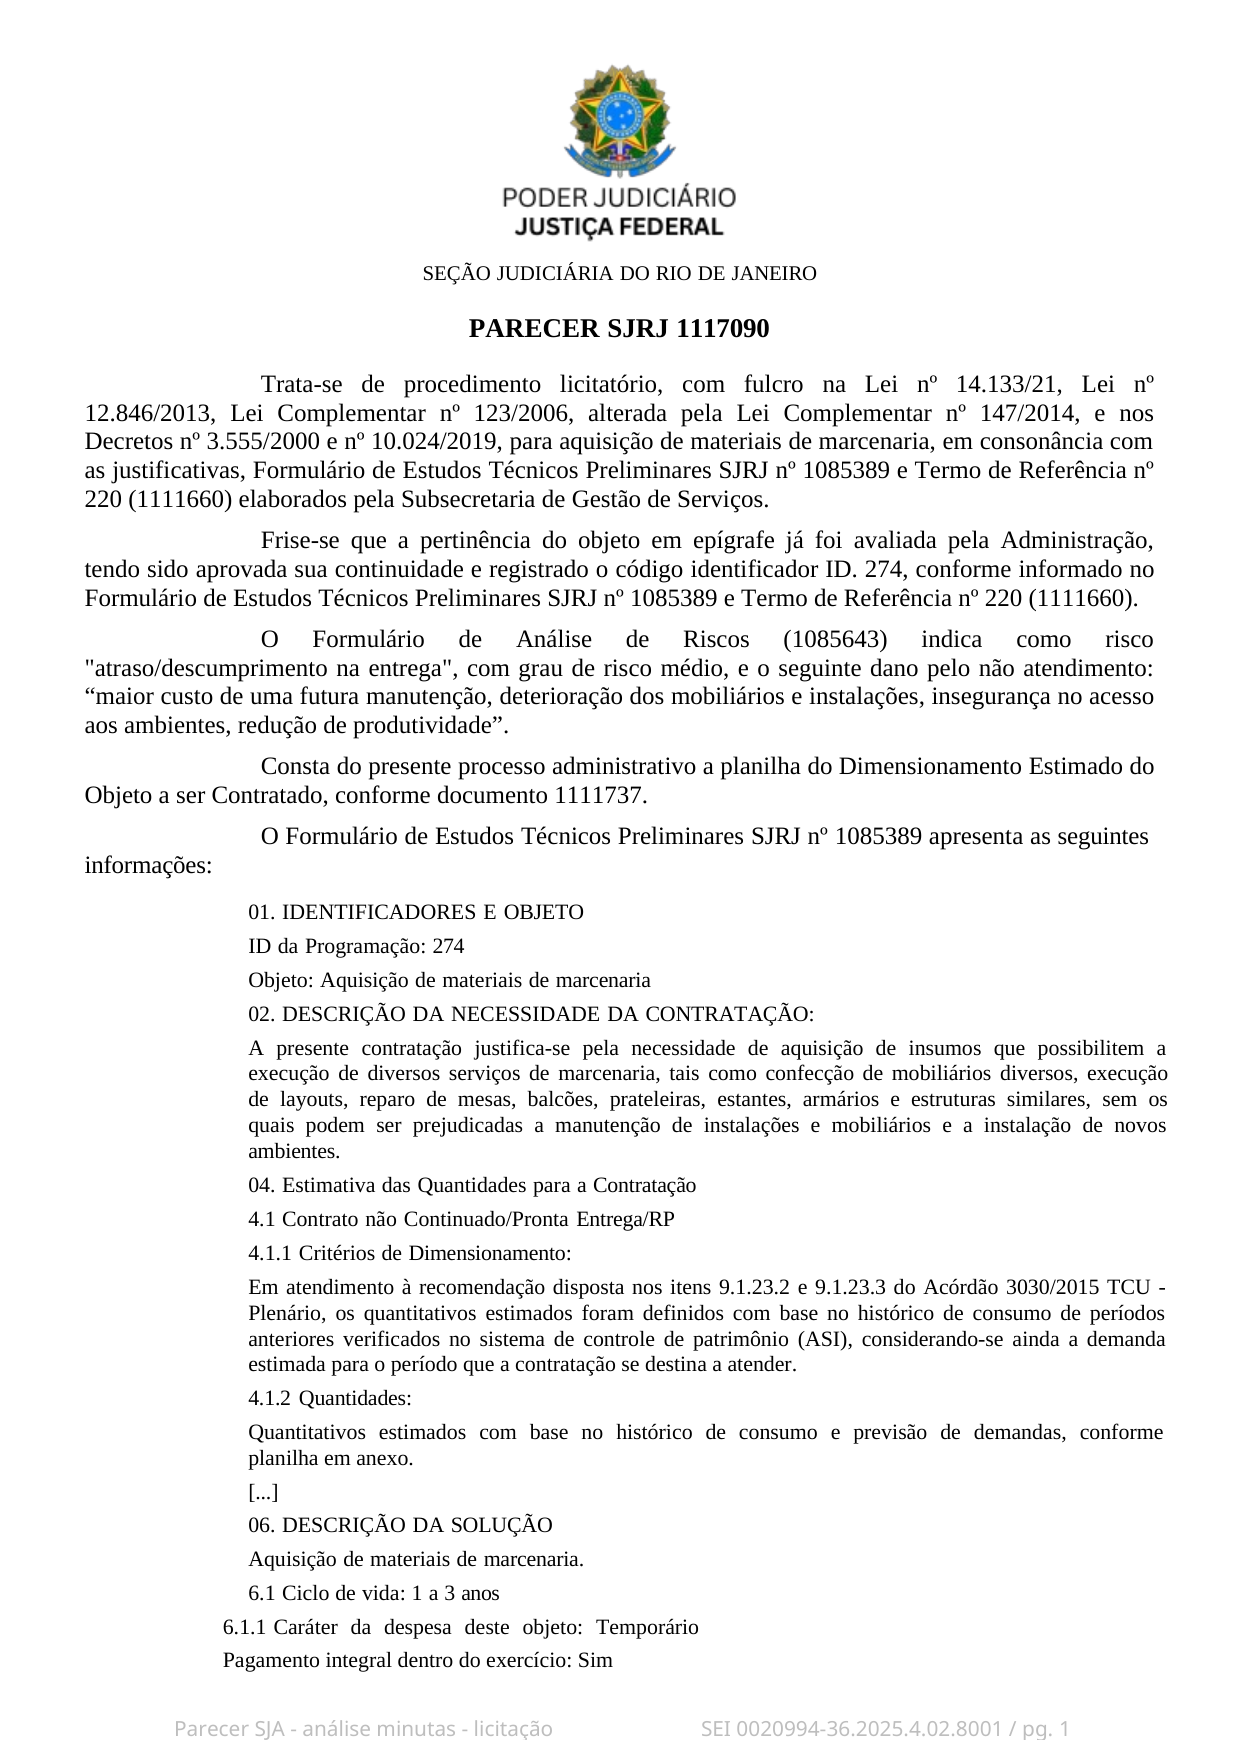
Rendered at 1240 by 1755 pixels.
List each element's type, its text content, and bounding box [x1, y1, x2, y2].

list IDENTIFICADORES E OBJETO [248, 899, 1181, 924]
list DESCRIÇÃO DA SOLUÇÃO [248, 1512, 1181, 1538]
subtitle PARECER SJRJ 1117090 [118, 312, 1121, 343]
list Contrato não Continuado/Pronta Entrega/RP [248, 1206, 1181, 1231]
text 04. Estimativa das Quantidades para a Contratação [248, 1172, 1181, 1197]
text Em atendimento à recomendação disposta nos itens 9.1.23.2 e 9.1.23.3 do Acórdão 3030/2015 TCU - Plenário, os quantitativos estimados foram definidos com base no histórico de consumo de períodos anteriores verificados no sistema de controle de patrimônio (ASI), considerando-se ainda a demanda estimada para o período que a contratação se destina a atender. [248, 1274, 1167, 1377]
text Frise-se que a pertinência do objeto em epígrafe já foi avaliada pela Administração, tendo sido aprovada sua continuidade e registrado o código identificador ID. 274, conforme informado no Formulário de Estudos Técnicos Preliminares SJRJ nº 1085389 e Termo de Referência nº 220 (1111660). [84, 525, 1155, 611]
list Caráter da despesa deste objeto: Temporário Pagamento integral dentro do exercício: Sim [223, 1614, 699, 1673]
list DESCRIÇÃO DA NECESSIDADE DA CONTRATAÇÃO: [248, 1001, 1181, 1026]
text Quantitativos estimados com base no histórico de consumo e previsão de demandas, conforme planilha em anexo. [248, 1419, 1181, 1470]
text O Formulário de Análise de Riscos (1085643) indica como risco "atraso/descumprimento na entrega", com grau de risco médio, e o seguinte dano pelo não atendimento: “maior custo de uma futura manutenção, deterioração dos mobiliários e instalações, insegurança no acesso aos ambientes, redução de produtividade”. [84, 624, 1155, 739]
text SEÇÃO JUDICIÁRIA DO RIO DE JANEIRO [118, 261, 1122, 285]
list Ciclo de vida: 1 a 3 anos [248, 1580, 1181, 1605]
text Trata-se de procedimento licitatório, com fulcro na Lei nº 14.133/21, Lei nº 12.846/2013, Lei Complementar nº 123/2006, alterada pela Lei Complementar nº 147/2014, e nos Decretos nº 3.555/2000 e nº 10.024/2019, para aquisição de materiais de marcenaria, em consonância com as justificativas, Formulário de Estudos Técnicos Preliminares SJRJ nº 1085389 e Termo de Referência nº 220 (1111660) elaborados pela Subsecretaria de Gestão de Serviços. [84, 369, 1155, 513]
text Consta do presente processo administrativo a planilha do Dimensionamento Estimado do Objeto a ser Contratado, conforme documento 1111737. [84, 751, 1155, 809]
list Critérios de Dimensionamento: [248, 1240, 1181, 1265]
text O Formulário de Estudos Técnicos Preliminares SJRJ nº 1085389 apresenta as seguintes [261, 821, 1181, 850]
text Objeto: Aquisição de materiais de marcenaria [248, 967, 1181, 992]
list Quantidades: [248, 1385, 1181, 1411]
text [...] [248, 1479, 1181, 1504]
text ID da Programação: 274 [248, 933, 1181, 958]
text informações: [84, 850, 215, 879]
text A presente contratação justifica-se pela necessidade de aquisição de insumos que possibilitem a execução de diversos serviços de marcenaria, tais como confecção de mobiliários diversos, execução de layouts, reparo de mesas, balcões, prateleiras, estantes, armários e estruturas similares, sem os quais podem ser prejudicadas a manutenção de instalações e mobiliários e a instalação de novos ambientes. [248, 1034, 1168, 1163]
text Aquisição de materiais de marcenaria. [248, 1546, 1181, 1571]
